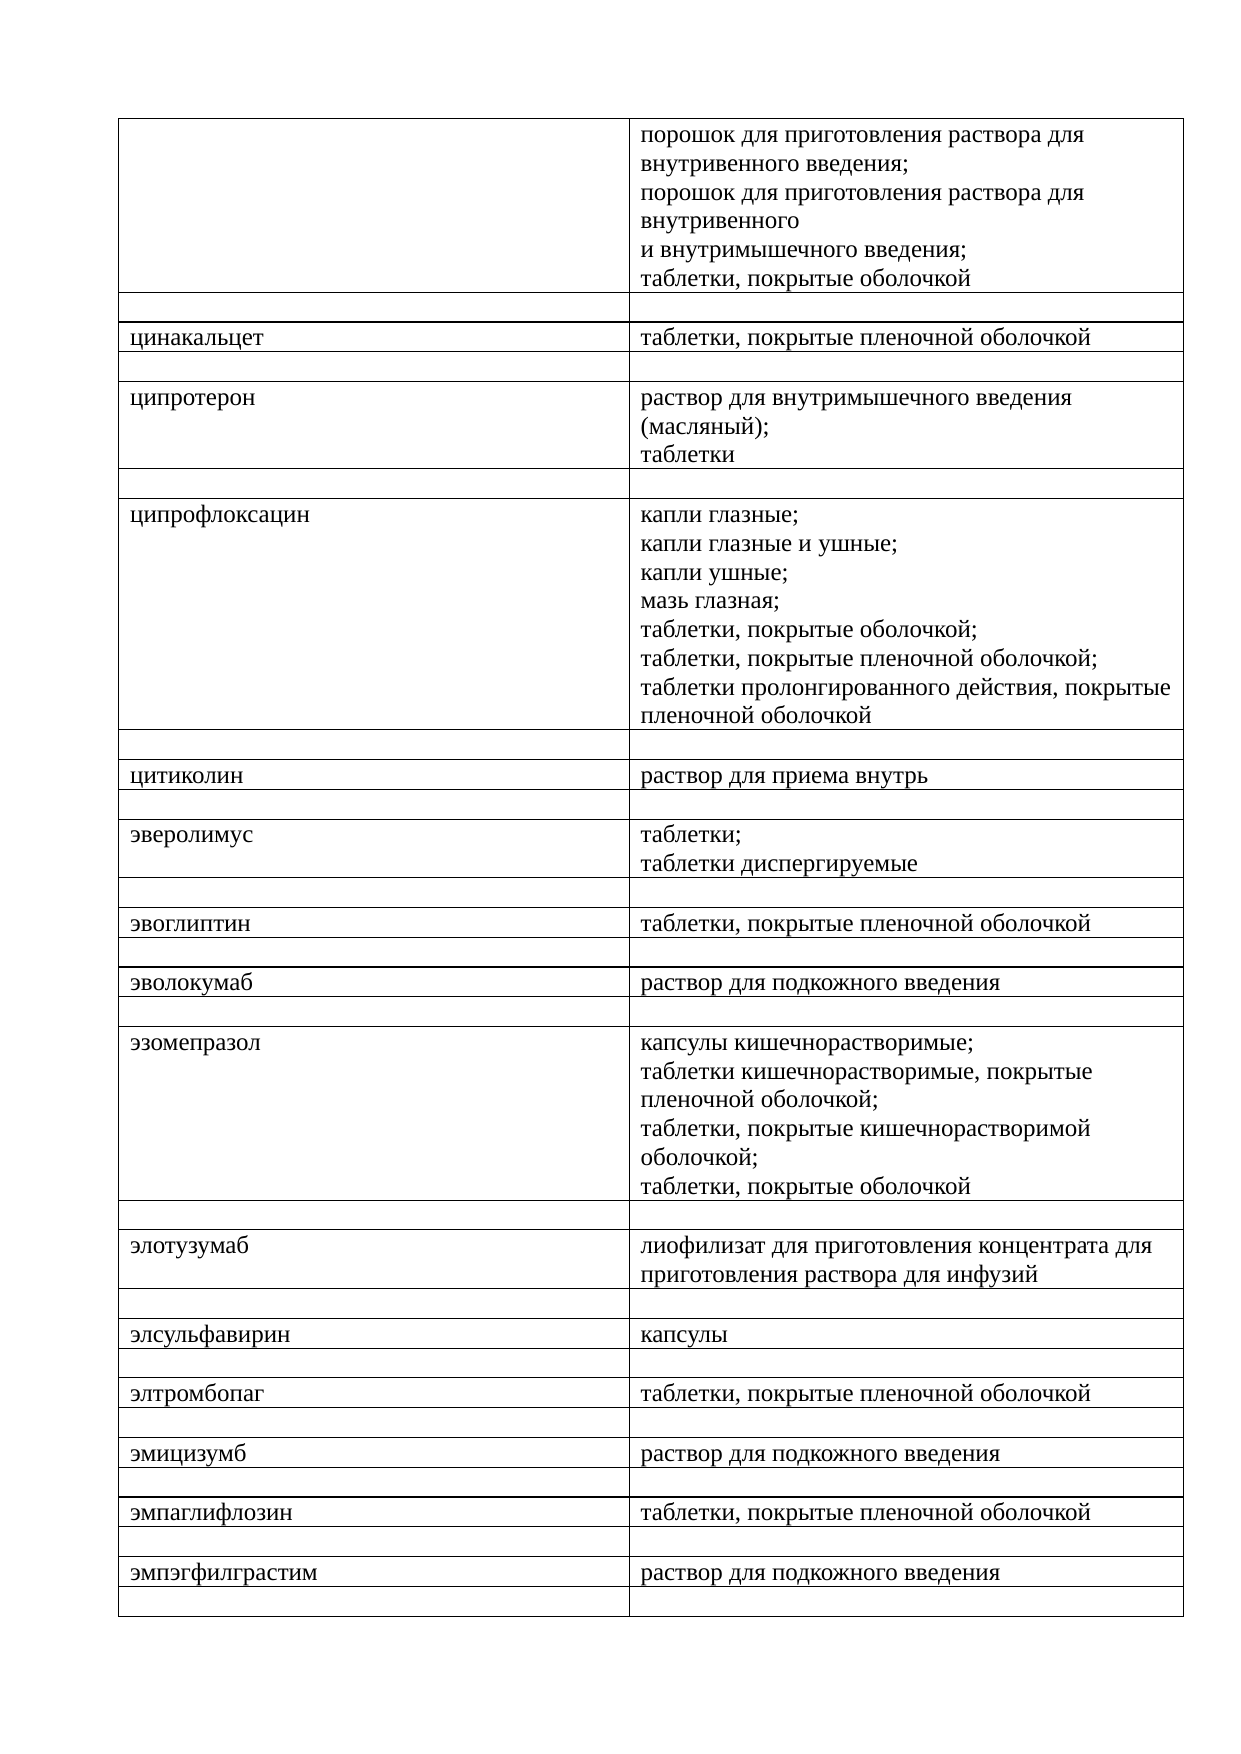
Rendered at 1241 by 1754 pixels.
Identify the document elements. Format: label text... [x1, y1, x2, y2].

table_cell раствор для подкожного введения [630, 1438, 1183, 1467]
table_cell эвоглиптин [119, 908, 629, 937]
table_cell [119, 1468, 629, 1496]
table_cell таблетки; таблетки диспергируемые [630, 820, 1183, 877]
table_cell [630, 1201, 1183, 1229]
table_cell [630, 293, 1183, 321]
table_cell [630, 938, 1183, 966]
table_cell элтромбопаг [119, 1378, 629, 1407]
table_cell раствор для подкожного введения [630, 968, 1183, 996]
table_cell [119, 1349, 629, 1377]
table_cell раствор для подкожного введения [630, 1557, 1183, 1586]
table_cell [119, 1408, 629, 1437]
table_cell [630, 997, 1183, 1026]
table_cell таблетки, покрытые пленочной оболочкой [630, 908, 1183, 937]
table_cell эмпаглифлозин [119, 1498, 629, 1526]
table_cell ципрофлоксацин [119, 499, 629, 729]
table_cell капсулы [630, 1319, 1183, 1347]
table_cell [630, 1468, 1183, 1496]
table_cell [119, 469, 629, 498]
table_cell цинакальцет [119, 323, 629, 351]
table_cell [630, 1289, 1183, 1318]
table_cell [630, 730, 1183, 759]
table_cell цитиколин [119, 760, 629, 789]
table_cell [119, 352, 629, 381]
table_cell [119, 293, 629, 321]
table_cell [630, 1349, 1183, 1377]
table_cell [630, 1408, 1183, 1437]
table_cell [119, 1289, 629, 1318]
table_cell [119, 938, 629, 966]
table_cell эмицизумб [119, 1438, 629, 1467]
table_cell эверолимус [119, 820, 629, 877]
table_cell капсулы кишечнорастворимые; таблетки кишечнорастворимые, покрытые пленочной оболочкой; таблетки, покрытые кишечнорастворимой оболочкой; таблетки, покрытые оболочкой [630, 1027, 1183, 1199]
table_cell [630, 878, 1183, 907]
table_cell эволокумаб [119, 968, 629, 996]
table_cell [119, 790, 629, 818]
table_cell [630, 1527, 1183, 1556]
table_cell таблетки, покрытые пленочной оболочкой [630, 1378, 1183, 1407]
table_cell таблетки, покрытые пленочной оболочкой [630, 323, 1183, 351]
table_cell эзомепразол [119, 1027, 629, 1199]
table_cell [630, 790, 1183, 818]
table_cell таблетки, покрытые пленочной оболочкой [630, 1498, 1183, 1526]
table_cell [630, 352, 1183, 381]
table_cell раствор для приема внутрь [630, 760, 1183, 789]
table_cell [119, 1587, 629, 1616]
table_cell [119, 119, 629, 292]
table_cell элотузумаб [119, 1230, 629, 1288]
table_cell ципротерон [119, 382, 629, 468]
table_cell элсульфавирин [119, 1319, 629, 1347]
table_cell [119, 1201, 629, 1229]
table_cell [630, 1587, 1183, 1616]
table_cell [119, 730, 629, 759]
table_cell [119, 1527, 629, 1556]
table_cell эмпэгфилграстим [119, 1557, 629, 1586]
table_cell [119, 878, 629, 907]
table_cell порошок для приготовления раствора для внутривенного введения; порошок для приготовления раствора для внутривенного и внутримышечного введения; таблетки, покрытые оболочкой [630, 119, 1183, 292]
table_cell раствор для внутримышечного введения (масляный); таблетки [630, 382, 1183, 468]
table_cell [119, 997, 629, 1026]
table_cell капли глазные; капли глазные и ушные; капли ушные; мазь глазная; таблетки, покрытые оболочкой; таблетки, покрытые пленочной оболочкой; таблетки пролонгированного действия, покрытые пленочной оболочкой [630, 499, 1183, 729]
table_cell [630, 469, 1183, 498]
table_cell лиофилизат для приготовления концентрата для приготовления раствора для инфузий [630, 1230, 1183, 1288]
